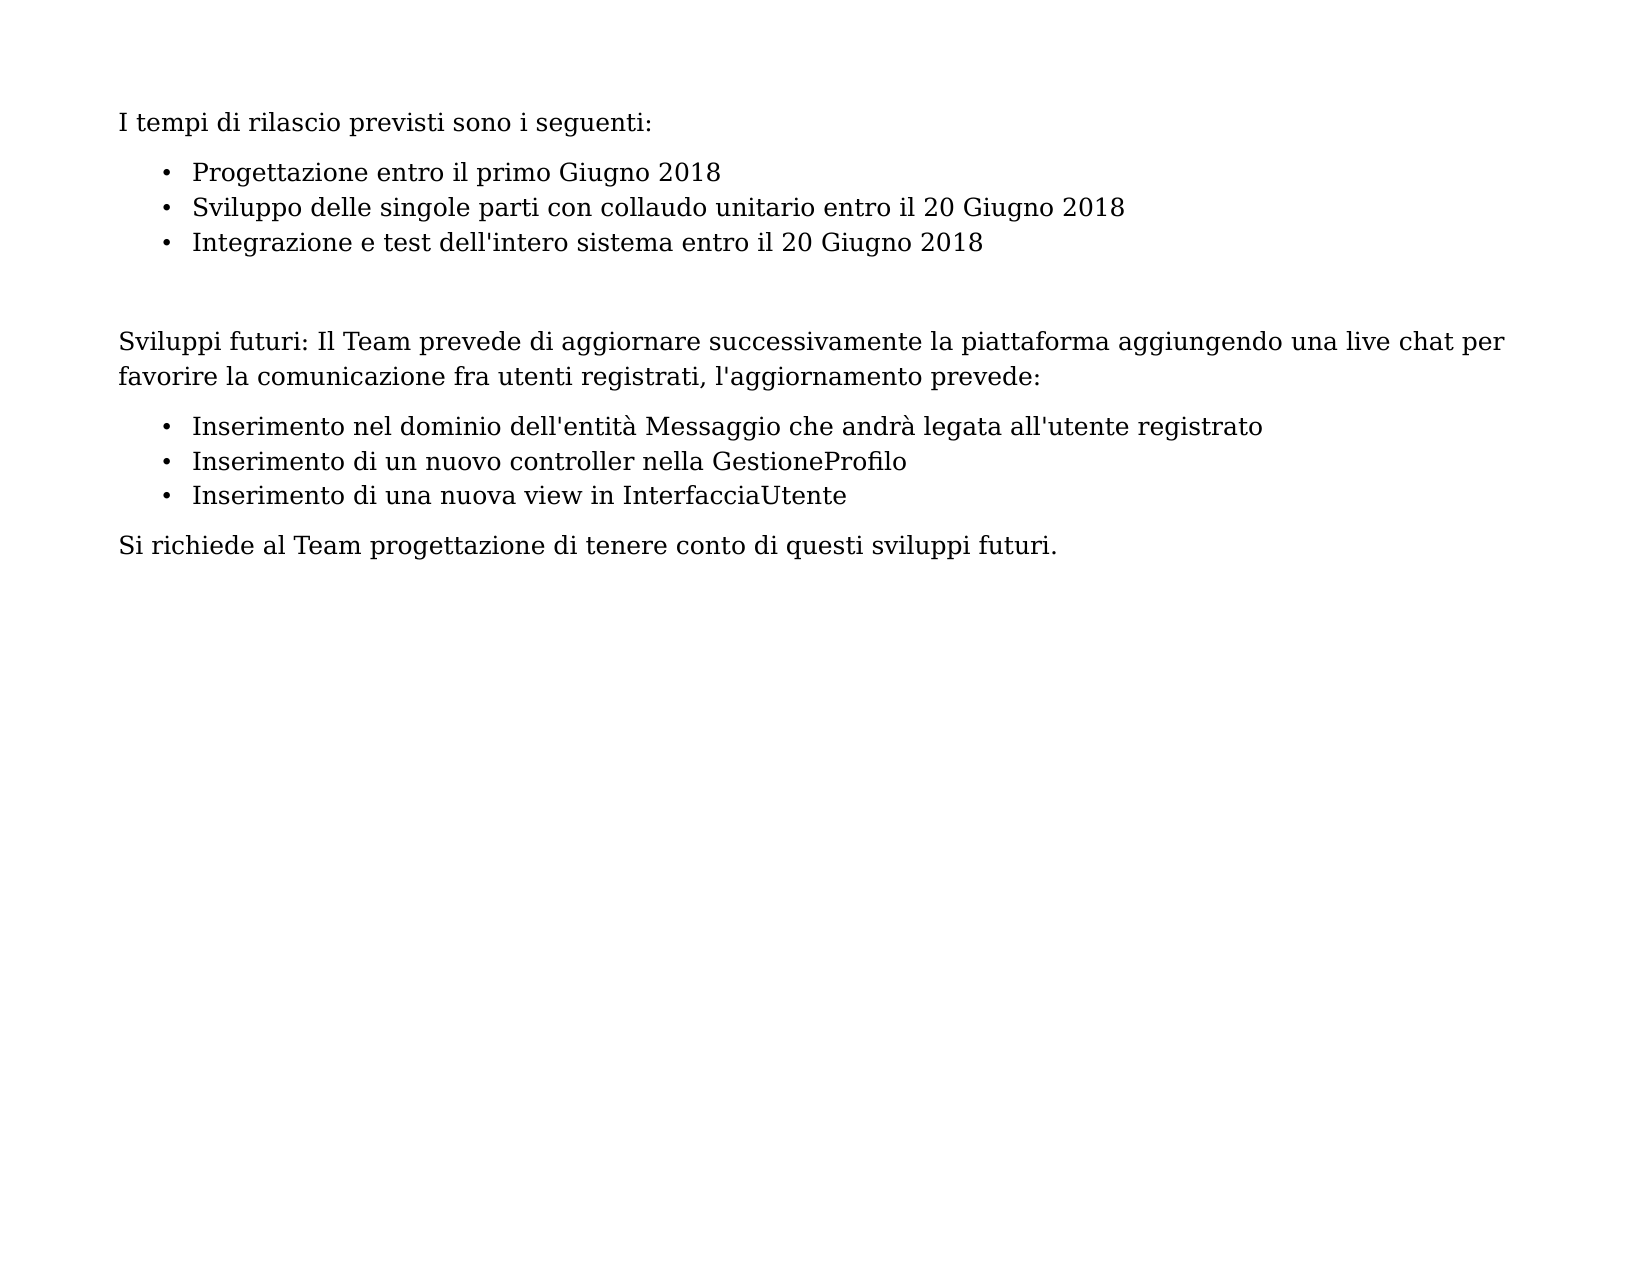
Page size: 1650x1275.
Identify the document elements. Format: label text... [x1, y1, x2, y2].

list Inserimento di una nuova view in InterfacciaUtente [162, 482, 1532, 511]
text Sviluppi futuri: Il Team prevede di aggiornare successivamente la piattaforma aggiungendo una live chat per favorire la comunicazione fra utenti registrati, l'aggiornamento prevede: [118, 327, 1532, 391]
text I tempi di rilascio previsti sono i seguenti: [118, 108, 1532, 138]
list Integrazione e test dell'intero sistema entro il 20 Giugno 2018 [162, 228, 1532, 257]
list Inserimento nel dominio dell'entità Messaggio che andrà legata all'utente registrato [162, 412, 1532, 441]
list Inserimento di un nuovo controller nella GestioneProfilo [162, 447, 1532, 476]
list Sviluppo delle singole parti con collaudo unitario entro il 20 Giugno 2018 [162, 193, 1532, 222]
list Progettazione entro il primo Giugno 2018 [162, 158, 1532, 187]
text Si richiede al Team progettazione di tenere conto di questi sviluppi futuri. [118, 531, 1532, 561]
